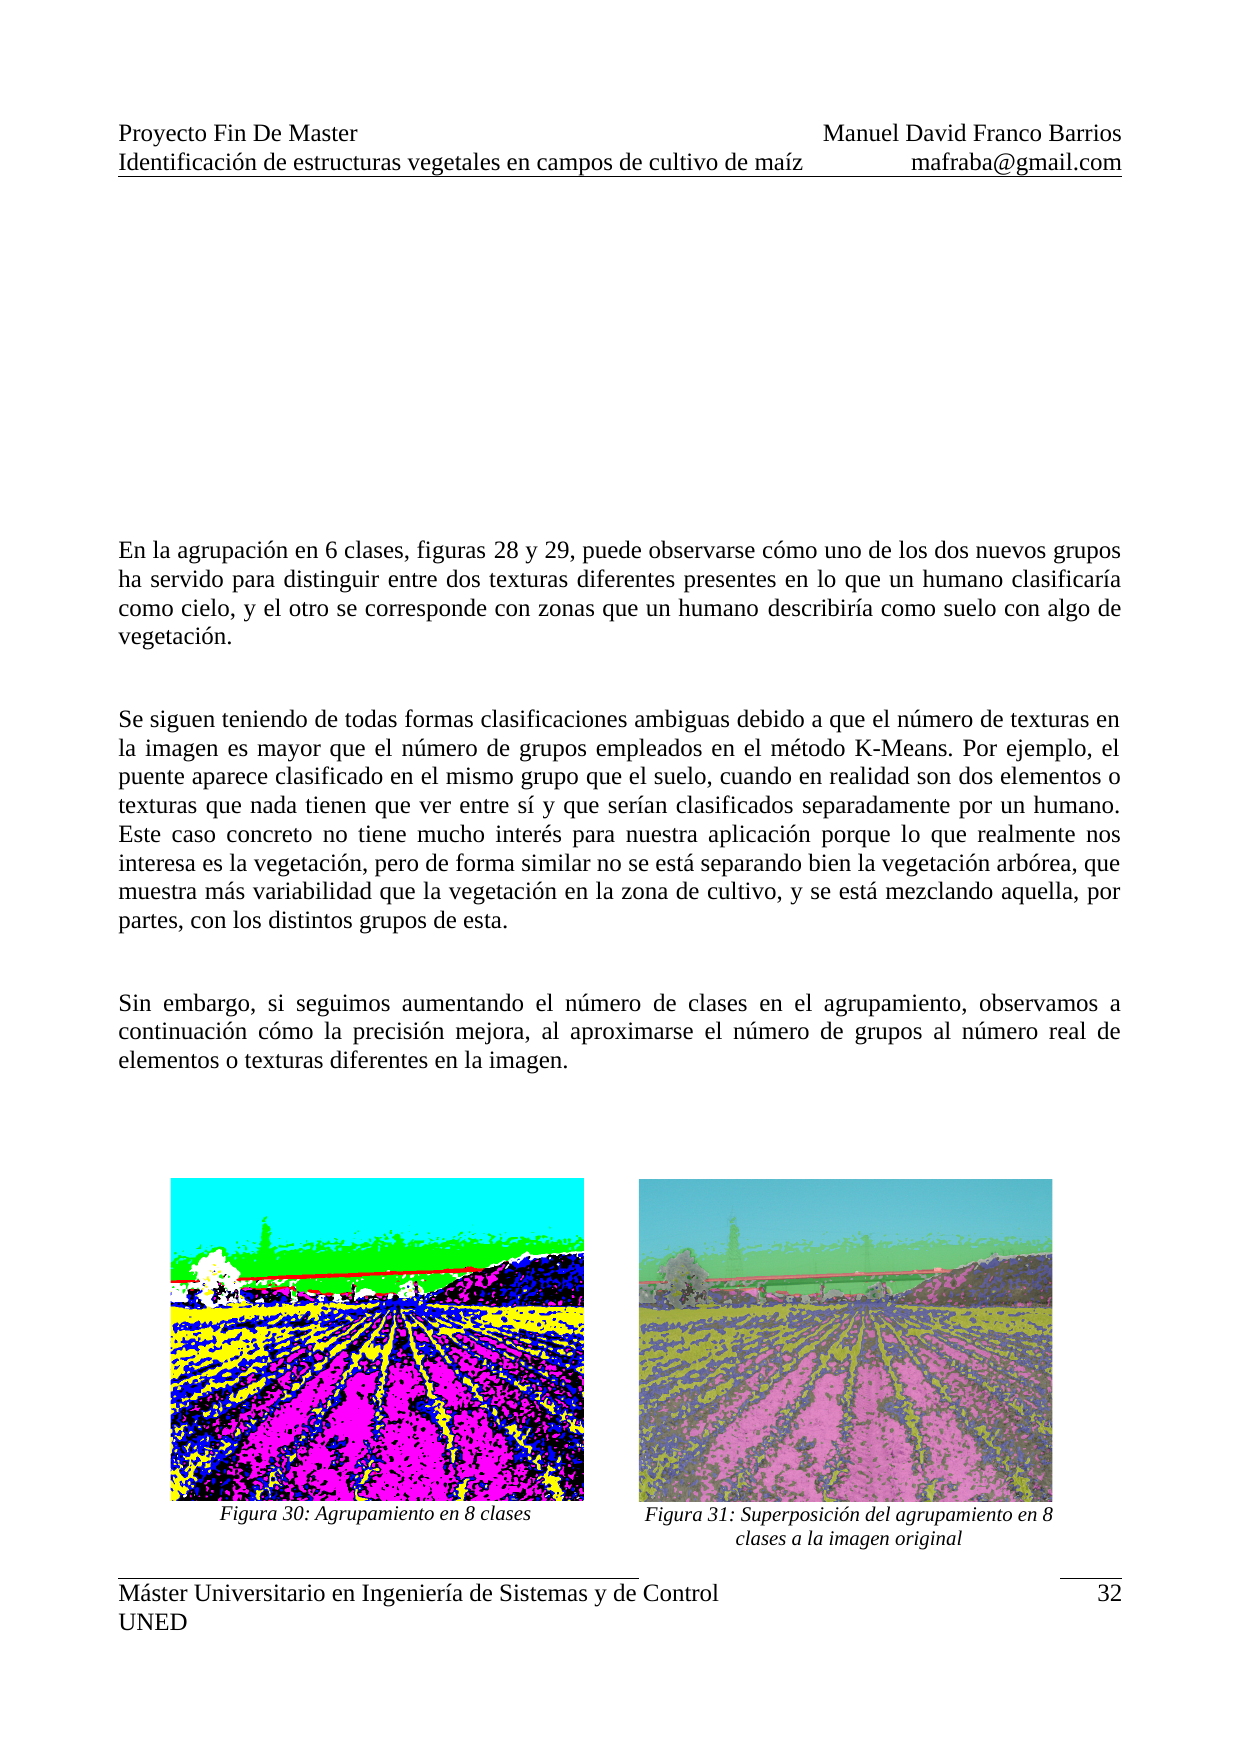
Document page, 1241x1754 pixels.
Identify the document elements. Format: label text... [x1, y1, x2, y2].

text En la agrupación en 6 clases, figuras 28 y 29, puede observarse cómo uno de los dos nuevos grupos ha servido para distinguir entre dos texturas diferentes presentes en lo que un humano clasificaría como cielo, y el otro se corresponde con zonas que un humano describiría como suelo con algo de vegetación. [118, 535, 1122, 650]
text Sin embargo, si seguimos aumentando el número de clases en el agrupamiento, observamos a continuación cómo la precisión mejora, al aproximarse el número de grupos al número real de elementos o texturas diferentes en la imagen. [118, 988, 1122, 1074]
text Se siguen teniendo de todas formas clasificaciones ambiguas debido a que el número de texturas en la imagen es mayor que el número de grupos empleados en el método K-Means. Por ejemplo, el puente aparece clasificado en el mismo grupo que el suelo, cuando en realidad son dos elementos o texturas que nada tienen que ver entre sí y que serían clasificados separadamente por un humano. Este caso concreto no tiene mucho interés para nuestra aplicación porque lo que realmente nos interesa es la vegetación, pero de forma similar no se está separando bien la vegetación arbórea, que muestra más variabilidad que la vegetación en la zona de cultivo, y se está mezclando aquella, por partes, con los distintos grupos de esta. [118, 704, 1122, 934]
picture [638, 1179, 1053, 1502]
picture [170, 1178, 584, 1501]
text Figura 30: Agrupamiento en 8 clases [171, 1501, 582, 1525]
text Figura 31: Superposición del agrupamiento en 8 clases a la imagen original [639, 1502, 1061, 1549]
